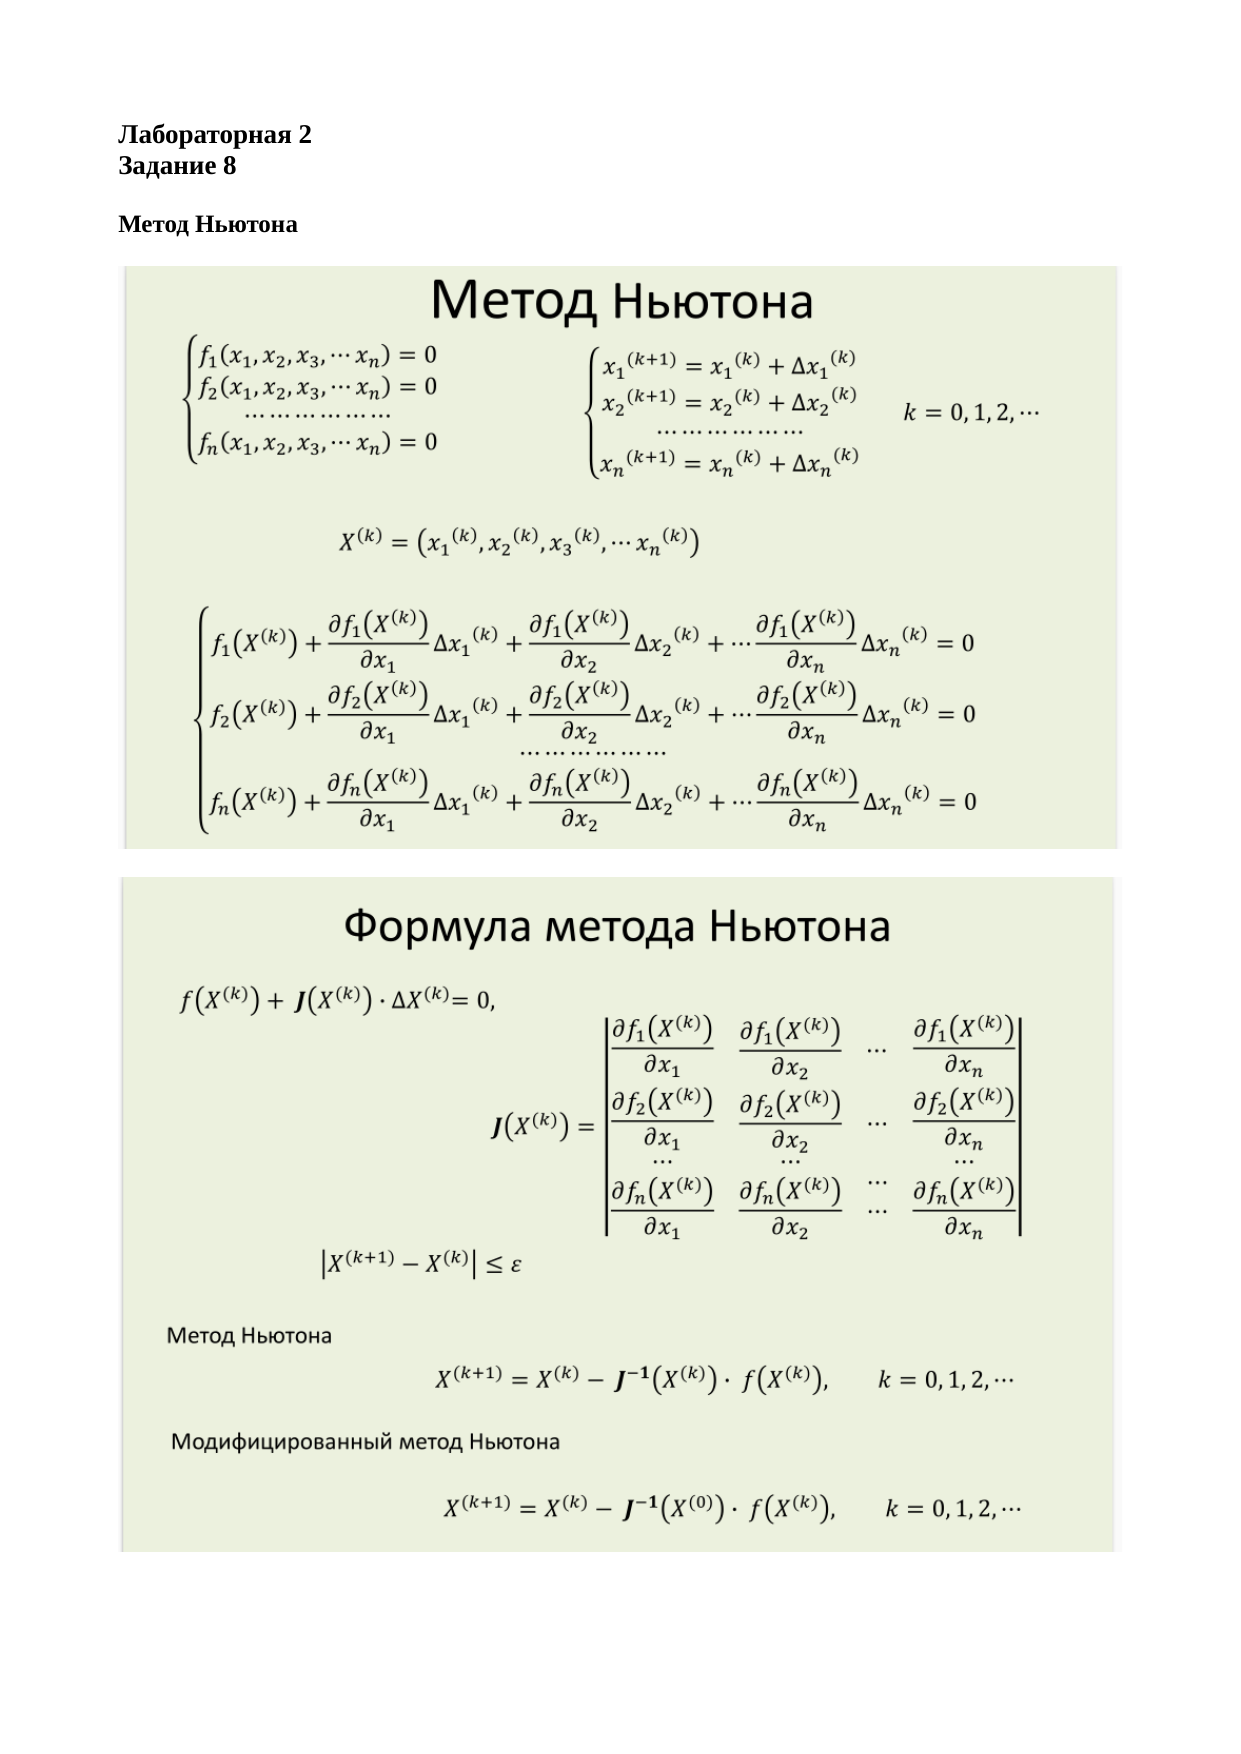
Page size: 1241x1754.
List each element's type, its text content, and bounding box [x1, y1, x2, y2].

text Метод Ньютона [118, 209, 1122, 238]
text Лабораторная 2 [118, 118, 1122, 149]
text Задание 8 [118, 149, 1122, 180]
picture [118, 877, 1123, 1552]
picture [118, 266, 1123, 849]
